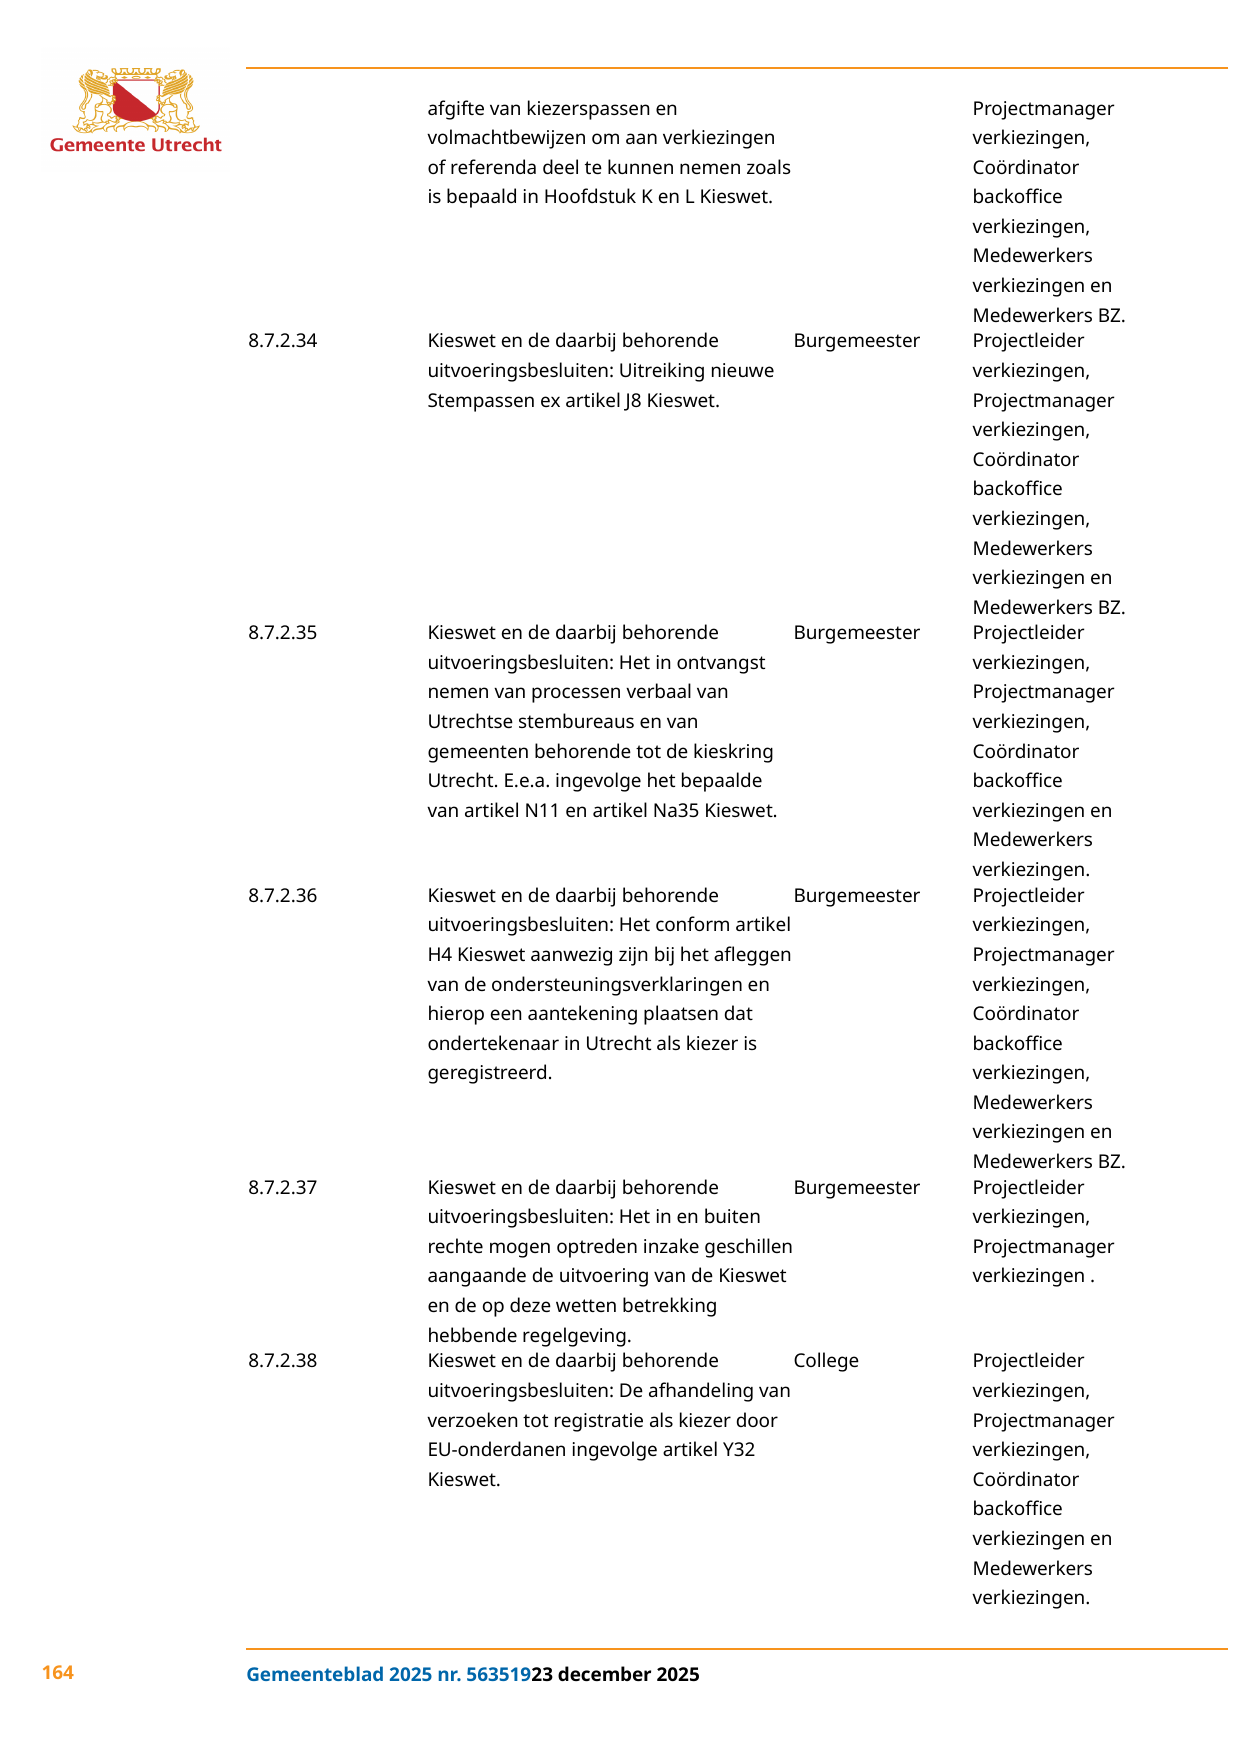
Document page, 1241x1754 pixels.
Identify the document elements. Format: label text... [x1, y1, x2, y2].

table_cell Kieswet en de daarbij behorende uitvoeringsbesluiten: Het conform artikel H4 Kieswet aanwezig zijn bij het afleggen van de ondersteuningsverklaringen en hierop een aantekening plaatsen dat ondertekenaar in Utrecht als kiezer is geregistreerd. [427, 882, 793, 1174]
table_cell College [793, 1348, 972, 1610]
table_cell 8.7.2.36 [248, 882, 427, 1174]
table_cell Burgemeester [793, 328, 972, 619]
table_cell 8.7.2.34 [248, 328, 427, 619]
table_cell Kieswet en de daarbij behorende uitvoeringsbesluiten: Het in en buiten rechte mogen optreden inzake geschillen aangaande de uitvoering van de Kieswet en de op deze wetten betrekking hebbende regelgeving. [427, 1174, 793, 1348]
table_cell Projectleider verkiezingen, Projectmanager verkiezingen, Coördinator backoffice verkiezingen en Medewerkers verkiezingen. [973, 620, 1152, 882]
table_cell afgifte van kiezerspassen en volmachtbewijzen om aan verkiezingen of referenda deel te kunnen nemen zoals is bepaald in Hoofdstuk K en L Kieswet. [427, 95, 793, 328]
table_cell 8.7.2.38 [248, 1348, 427, 1610]
table_cell [248, 95, 427, 328]
table_cell Kieswet en de daarbij behorende uitvoeringsbesluiten: Het in ontvangst nemen van processen verbaal van Utrechtse stembureaus en van gemeenten behorende tot de kieskring Utrecht. E.e.a. ingevolge het bepaalde van artikel N11 en artikel Na35 Kieswet. [427, 620, 793, 882]
table_cell 8.7.2.37 [248, 1174, 427, 1348]
table_cell Kieswet en de daarbij behorende uitvoeringsbesluiten: Uitreiking nieuwe Stempassen ex artikel J8 Kieswet. [427, 328, 793, 619]
table_cell Burgemeester [793, 1174, 972, 1348]
table_cell [793, 95, 972, 328]
table_cell Burgemeester [793, 620, 972, 882]
table_cell Projectleider verkiezingen, Projectmanager verkiezingen, Coördinator backoffice verkiezingen, Medewerkers verkiezingen en Medewerkers BZ. [973, 882, 1152, 1174]
table_cell Kieswet en de daarbij behorende uitvoeringsbesluiten: De afhandeling van verzoeken tot registratie als kiezer door EU-onderdanen ingevolge artikel Y32 Kieswet. [427, 1348, 793, 1610]
table_cell Projectleider verkiezingen, Projectmanager verkiezingen . [973, 1174, 1152, 1348]
table_cell Burgemeester [793, 882, 972, 1174]
picture [41, 47, 231, 172]
table_cell 8.7.2.35 [248, 620, 427, 882]
table_cell Projectleider verkiezingen, Projectmanager verkiezingen, Coördinator backoffice verkiezingen en Medewerkers verkiezingen. [973, 1348, 1152, 1610]
table_cell Projectmanager verkiezingen, Coördinator backoffice verkiezingen, Medewerkers verkiezingen en Medewerkers BZ. [973, 95, 1152, 328]
table_cell Projectleider verkiezingen, Projectmanager verkiezingen, Coördinator backoffice verkiezingen, Medewerkers verkiezingen en Medewerkers BZ. [973, 328, 1152, 619]
